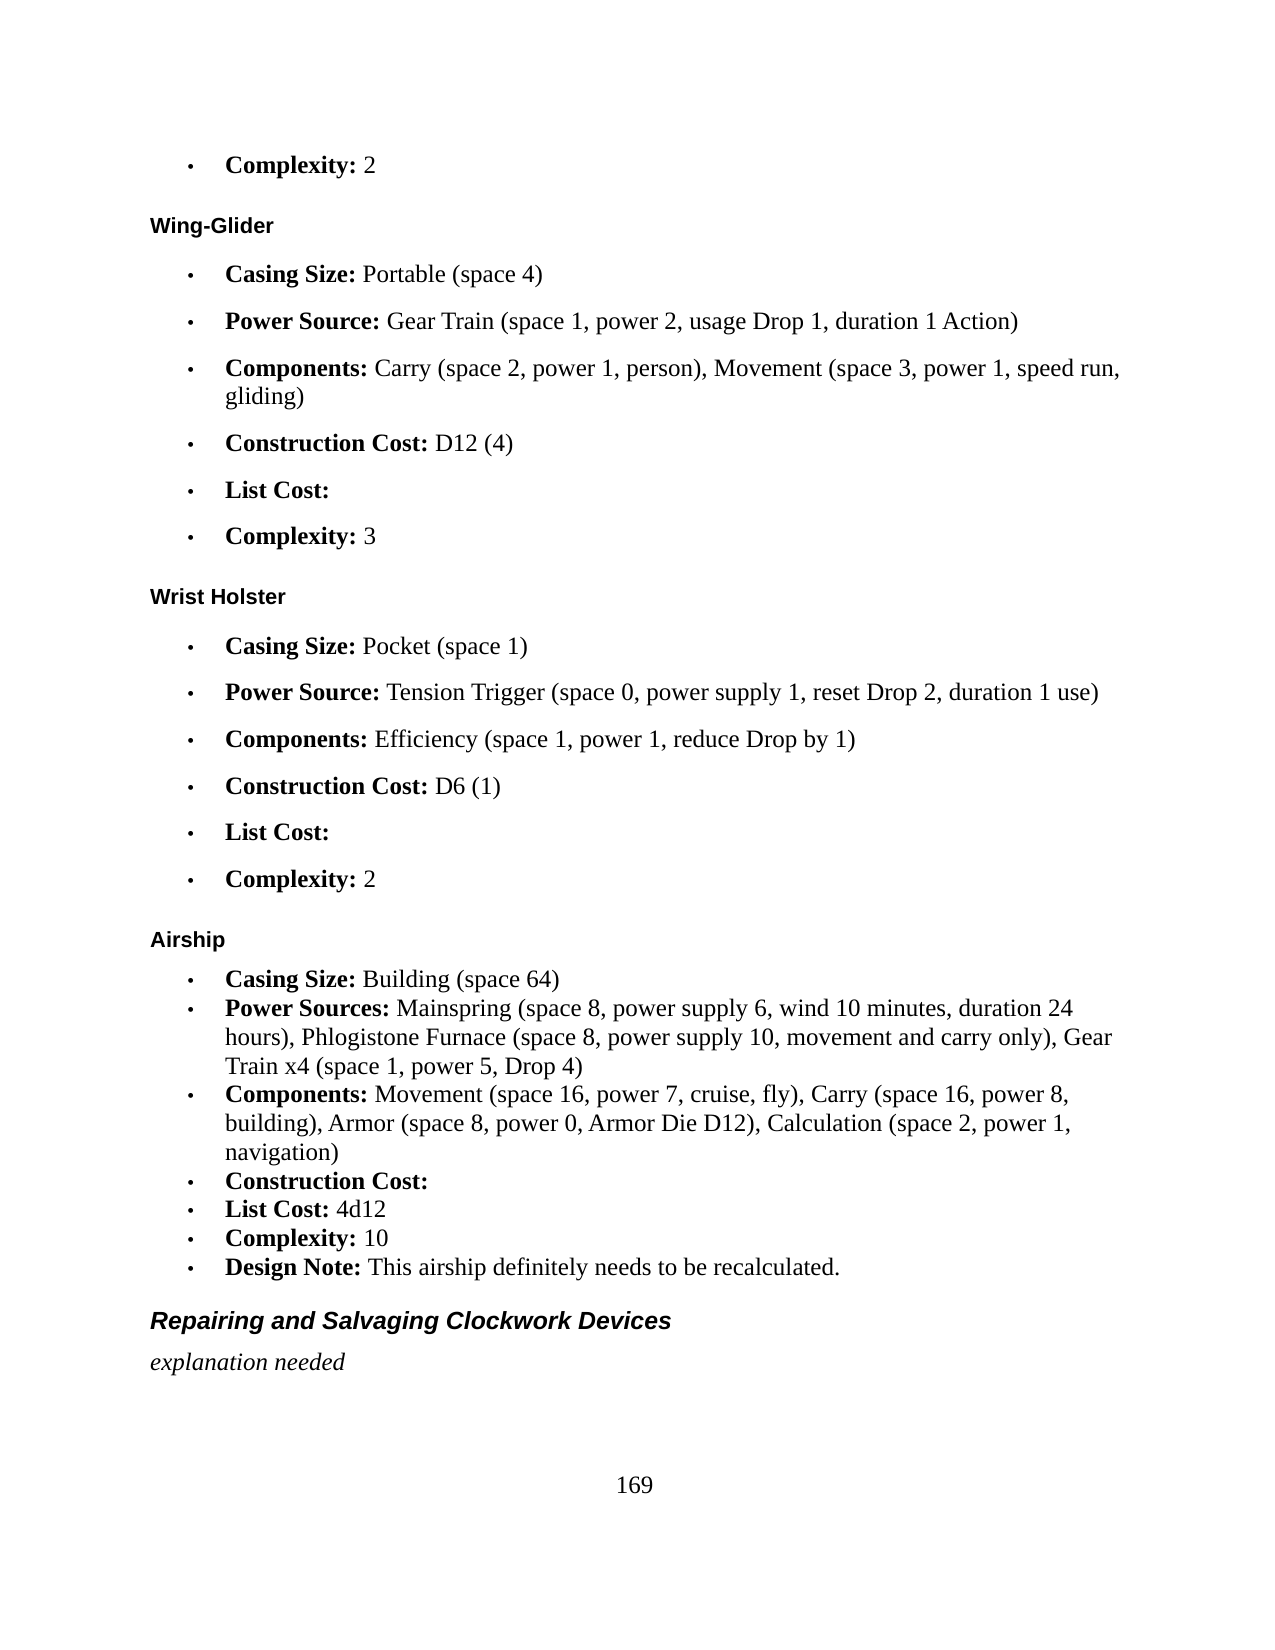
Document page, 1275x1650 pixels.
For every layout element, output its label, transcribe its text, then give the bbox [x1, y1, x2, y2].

list Complexity: 10 [187, 1223, 1125, 1252]
subtitle Airship [150, 927, 1125, 952]
list List Cost: [187, 817, 1125, 846]
list Casing Size: Portable (space 4) [187, 259, 1125, 288]
subtitle Wrist Holster [150, 584, 1125, 609]
list Power Sources: Mainspring (space 8, power supply 6, wind 10 minutes, duration 24 hours), Phlogistone Furnace (space 8, power supply 10, movement and carry only), Gear Train x4 (space 1, power 5, Drop 4) [187, 993, 1125, 1079]
list Casing Size: Pocket (space 1) [187, 631, 1125, 659]
text explanation needed [150, 1347, 1125, 1376]
list Design Note: This airship definitely needs to be recalculated. [187, 1252, 1125, 1281]
list Complexity: 2 [187, 150, 1125, 179]
list List Cost: 4d12 [187, 1194, 1125, 1223]
list Power Source: Tension Trigger (space 0, power supply 1, reset Drop 2, duration 1 use) [187, 677, 1125, 706]
list Construction Cost: D6 (1) [187, 771, 1125, 799]
list Components: Movement (space 16, power 7, cruise, fly), Carry (space 16, power 8, building), Armor (space 8, power 0, Armor Die D12), Calculation (space 2, power 1, navigation) [187, 1079, 1125, 1166]
list Complexity: 2 [187, 864, 1125, 893]
subtitle Wing-Glider [150, 213, 1125, 238]
list Power Source: Gear Train (space 1, power 2, usage Drop 1, duration 1 Action) [187, 306, 1125, 335]
list Complexity: 3 [187, 521, 1125, 550]
list Casing Size: Building (space 64) [187, 964, 1125, 993]
list Construction Cost: D12 (4) [187, 428, 1125, 457]
subtitle Repairing and Salvaging Clockwork Devices [150, 1306, 1125, 1334]
list Components: Carry (space 2, power 1, person), Movement (space 3, power 1, speed run, gliding) [187, 353, 1125, 410]
list List Cost: [187, 475, 1125, 503]
list Construction Cost: [187, 1166, 1125, 1194]
list Components: Efficiency (space 1, power 1, reduce Drop by 1) [187, 724, 1125, 753]
